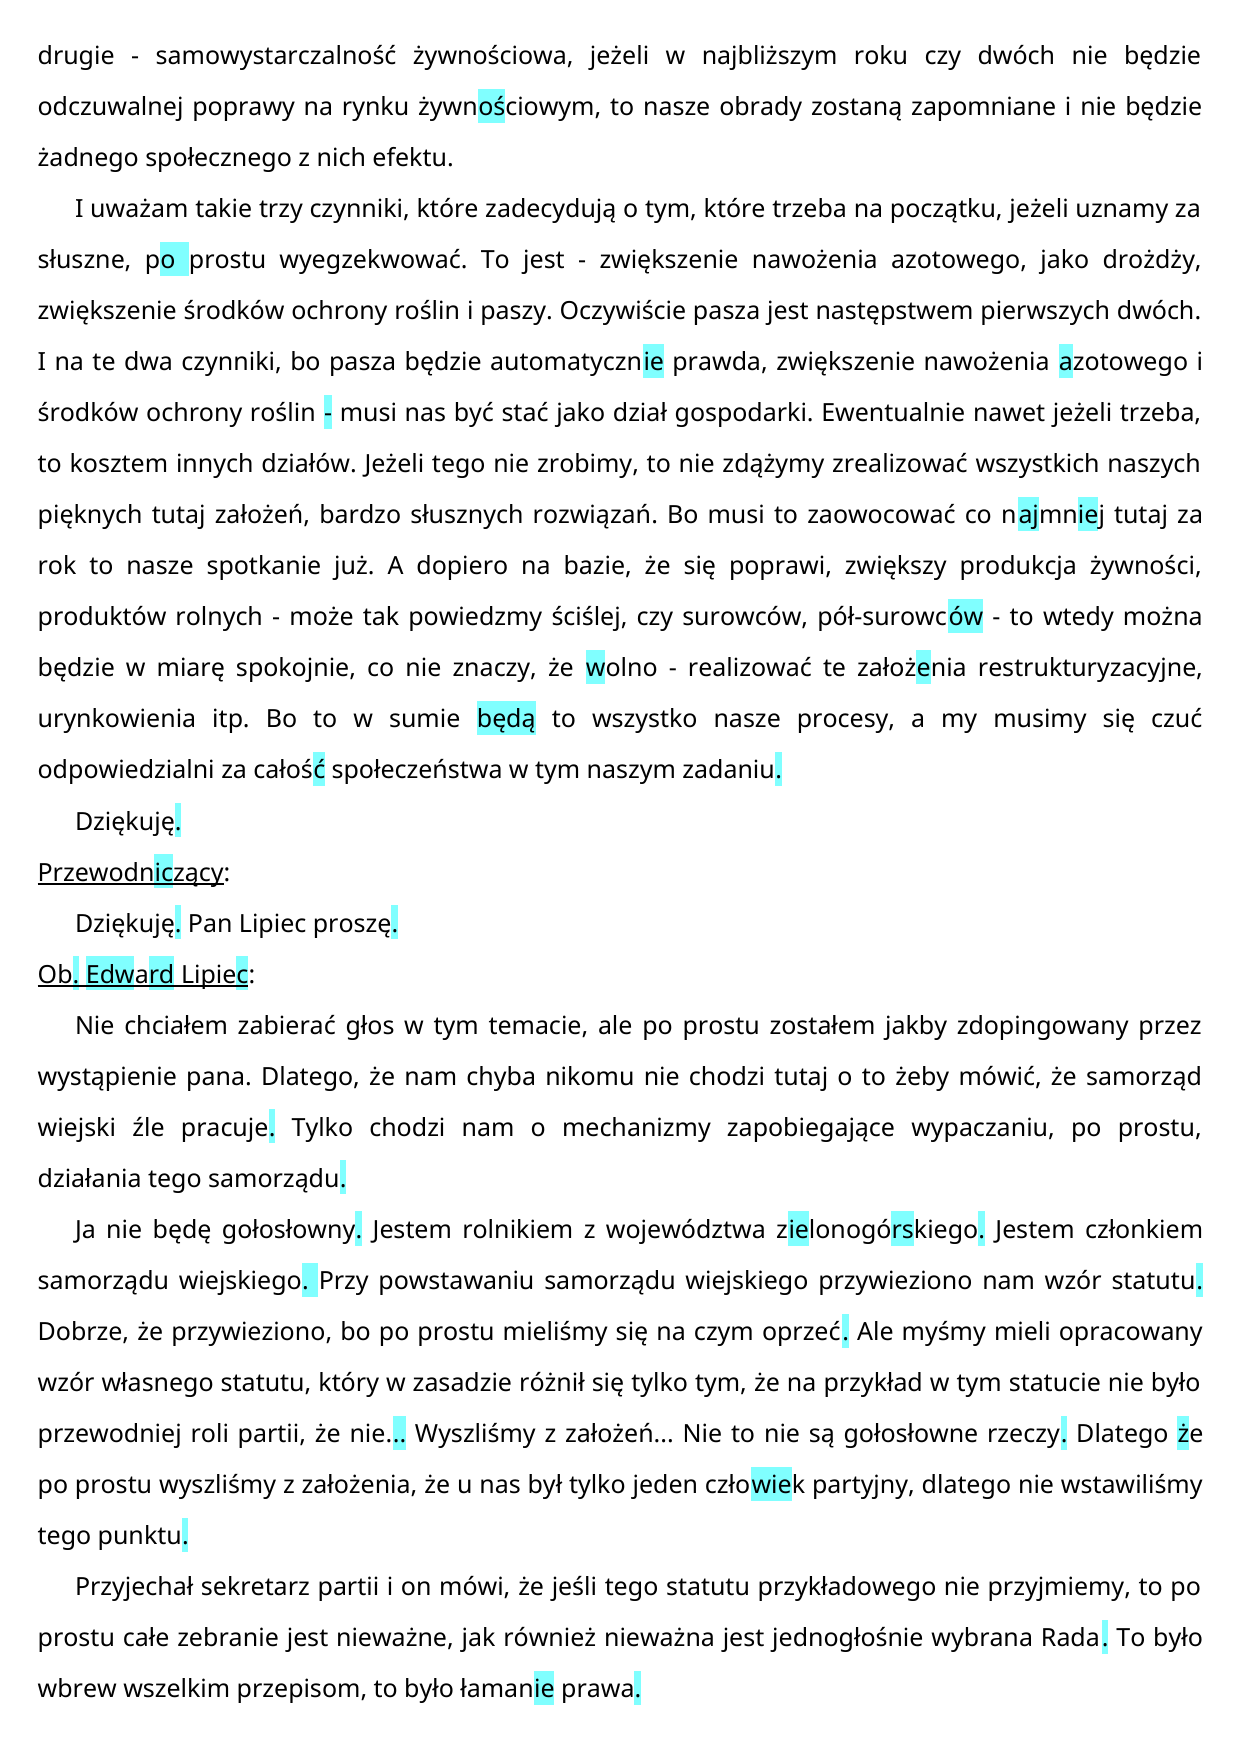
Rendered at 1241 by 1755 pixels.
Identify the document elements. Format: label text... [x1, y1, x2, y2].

text I uważam takie trzy czynniki, które zadecydują o tym, które trzeba na początku, jeżeli uznamy za słuszne, po prostu wyegzekwować. To jest - zwiększenie nawożenia azotowego, jako drożdży, zwiększenie środków ochrony roślin i paszy. Oczywiście pasza jest następstwem pierwszych dwóch. I na te dwa czynniki, bo pasza będzie automatycznie prawda, zwiększenie nawożenia azotowego i środków ochrony roślin - musi nas być stać jako dział gospodarki. Ewentualnie nawet jeżeli trzeba, to kosztem innych działów. Jeżeli tego nie zrobimy, to nie zdążymy zrealizować wszystkich naszych pięknych tutaj założeń, bardzo słusznych rozwiązań. Bo musi to zaowocować co najmniej tutaj za rok to nasze spotkanie już. A dopiero na bazie, że się poprawi, zwiększy produkcja żywności, produktów rolnych - może tak powiedzmy ściślej, czy surowców, pół-surowców - to wtedy można będzie w miarę spokojnie, co nie znaczy, że wolno - realizować te założenia restrukturyzacyjne, urynkowienia itp. Bo to w sumie będą to wszystko nasze procesy, a my musimy się czuć odpowiedzialni za całość społeczeństwa w tym naszym zadaniu. [37, 191, 1203, 786]
text Przyjechał sekretarz partii i on mówi, że jeśli tego statutu przykładowego nie przyjmiemy, to po prostu całe zebranie jest nieważne, jak również nieważna jest jednogłośnie wybrana Rada. To było wbrew wszelkim przepisom, to było łamanie prawa. [37, 1569, 1203, 1705]
text Ja nie będę gołosłowny. Jestem rolnikiem z województwa zielonogórskiego. Jestem członkiem samorządu wiejskiego. Przy powstawaniu samorządu wiejskiego przywieziono nam wzór statutu. Dobrze, że przywieziono, bo po prostu mieliśmy się na czym oprzeć. Ale myśmy mieli opracowany wzór własnego statutu, który w zasadzie różnił się tylko tym, że na przykład w tym statucie nie było przewodniej roli partii, że nie... Wyszliśmy z założeń... Nie to nie są gołosłowne rzeczy. Dlatego że po prostu wyszliśmy z założenia, że u nas był tylko jeden człowiek partyjny, dlatego nie wstawiliśmy tego punktu. [37, 1211, 1203, 1552]
text drugie - samowystarczalność żywnościowa, jeżeli w najbliższym roku czy dwóch nie będzie odczuwalnej poprawy na rynku żywnościowym, to nasze obrady zostaną zapomniane i nie będzie żadnego społecznego z nich efektu. [37, 37, 1203, 174]
text Nie chciałem zabierać głos w tym temacie, ale po prostu zostałem jakby zdopingowany przez wystąpienie pana. Dlatego, że nam chyba nikomu nie chodzi tutaj o to żeby mówić, że samorząd wiejski źle pracuje. Tylko chodzi nam o mechanizmy zapobiegające wypaczaniu, po prostu, działania tego samorządu. [37, 1007, 1203, 1194]
text Dziękuję. [37, 803, 1203, 837]
text Ob. Edward Lipiec: [37, 956, 1203, 990]
text Dziękuję. Pan Lipiec proszę. [37, 905, 1203, 939]
text Przewodniczący: [37, 854, 1203, 888]
